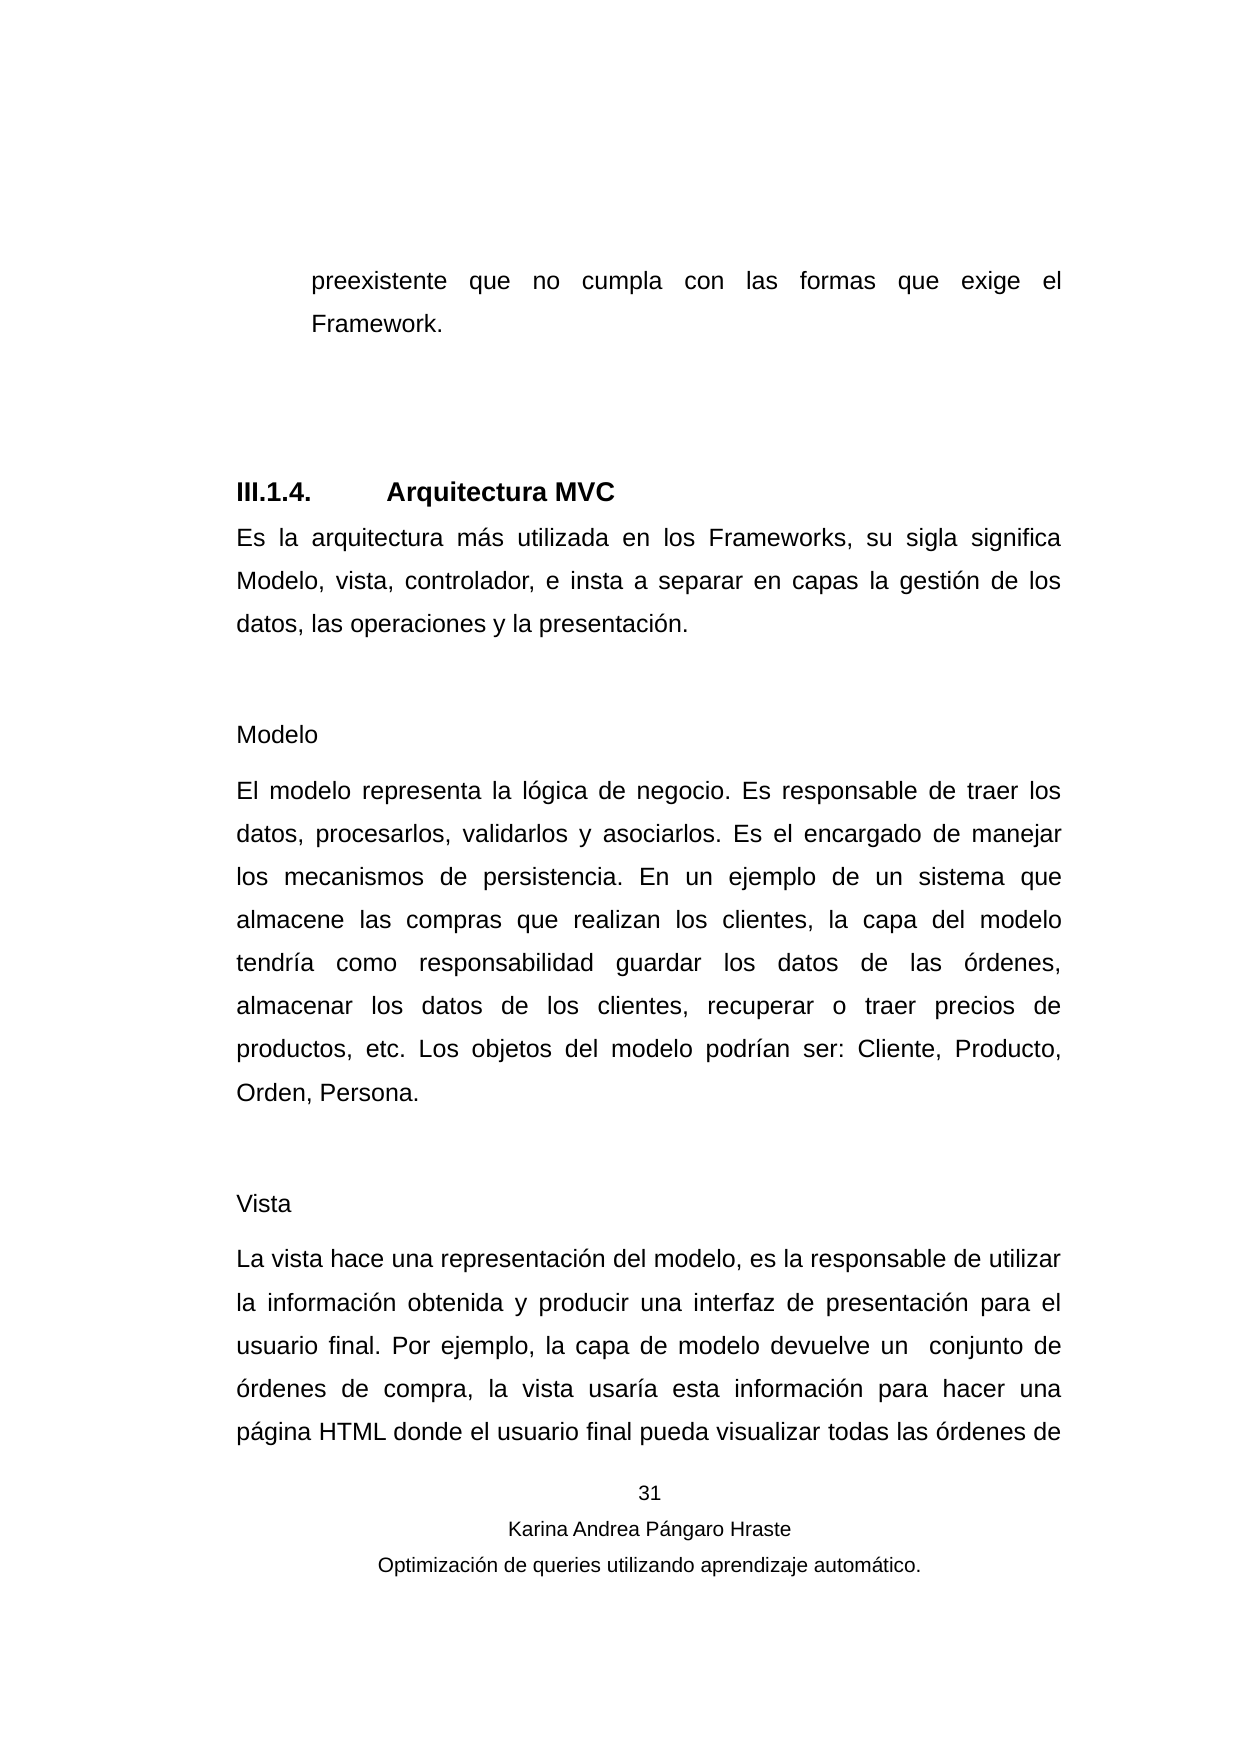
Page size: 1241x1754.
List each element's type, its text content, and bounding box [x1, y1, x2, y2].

subtitle Arquitectura MVC [236, 476, 1063, 507]
text Modelo [236, 720, 1063, 749]
text Es la arquitectura más utilizada en los Frameworks, su sigla significa Modelo, vista, controlador, e insta a separar en capas la gestión de los datos, las operaciones y la presentación. [236, 523, 1063, 638]
list preexistente que no cumpla con las formas que exige el Framework. [274, 266, 1063, 338]
text El modelo representa la lógica de negocio. Es responsable de traer los datos, procesarlos, validarlos y asociarlos. Es el encargado de manejar los mecanismos de persistencia. En un ejemplo de un sistema que almacene las compras que realizan los clientes, la capa del modelo tendría como responsabilidad guardar los datos de las órdenes, almacenar los datos de los clientes, recuperar o traer precios de productos, etc. Los objetos del modelo podrían ser: Cliente, Producto, Orden, Persona. [236, 776, 1063, 1106]
text Vista [236, 1189, 1063, 1218]
text La vista hace una representación del modelo, es la responsable de utilizar la información obtenida y producir una interfaz de presentación para el usuario final. Por ejemplo, la capa de modelo devuelve un conjunto de órdenes de compra, la vista usaría esta información para hacer una página HTML donde el usuario final pueda visualizar todas las órdenes de [236, 1244, 1063, 1446]
